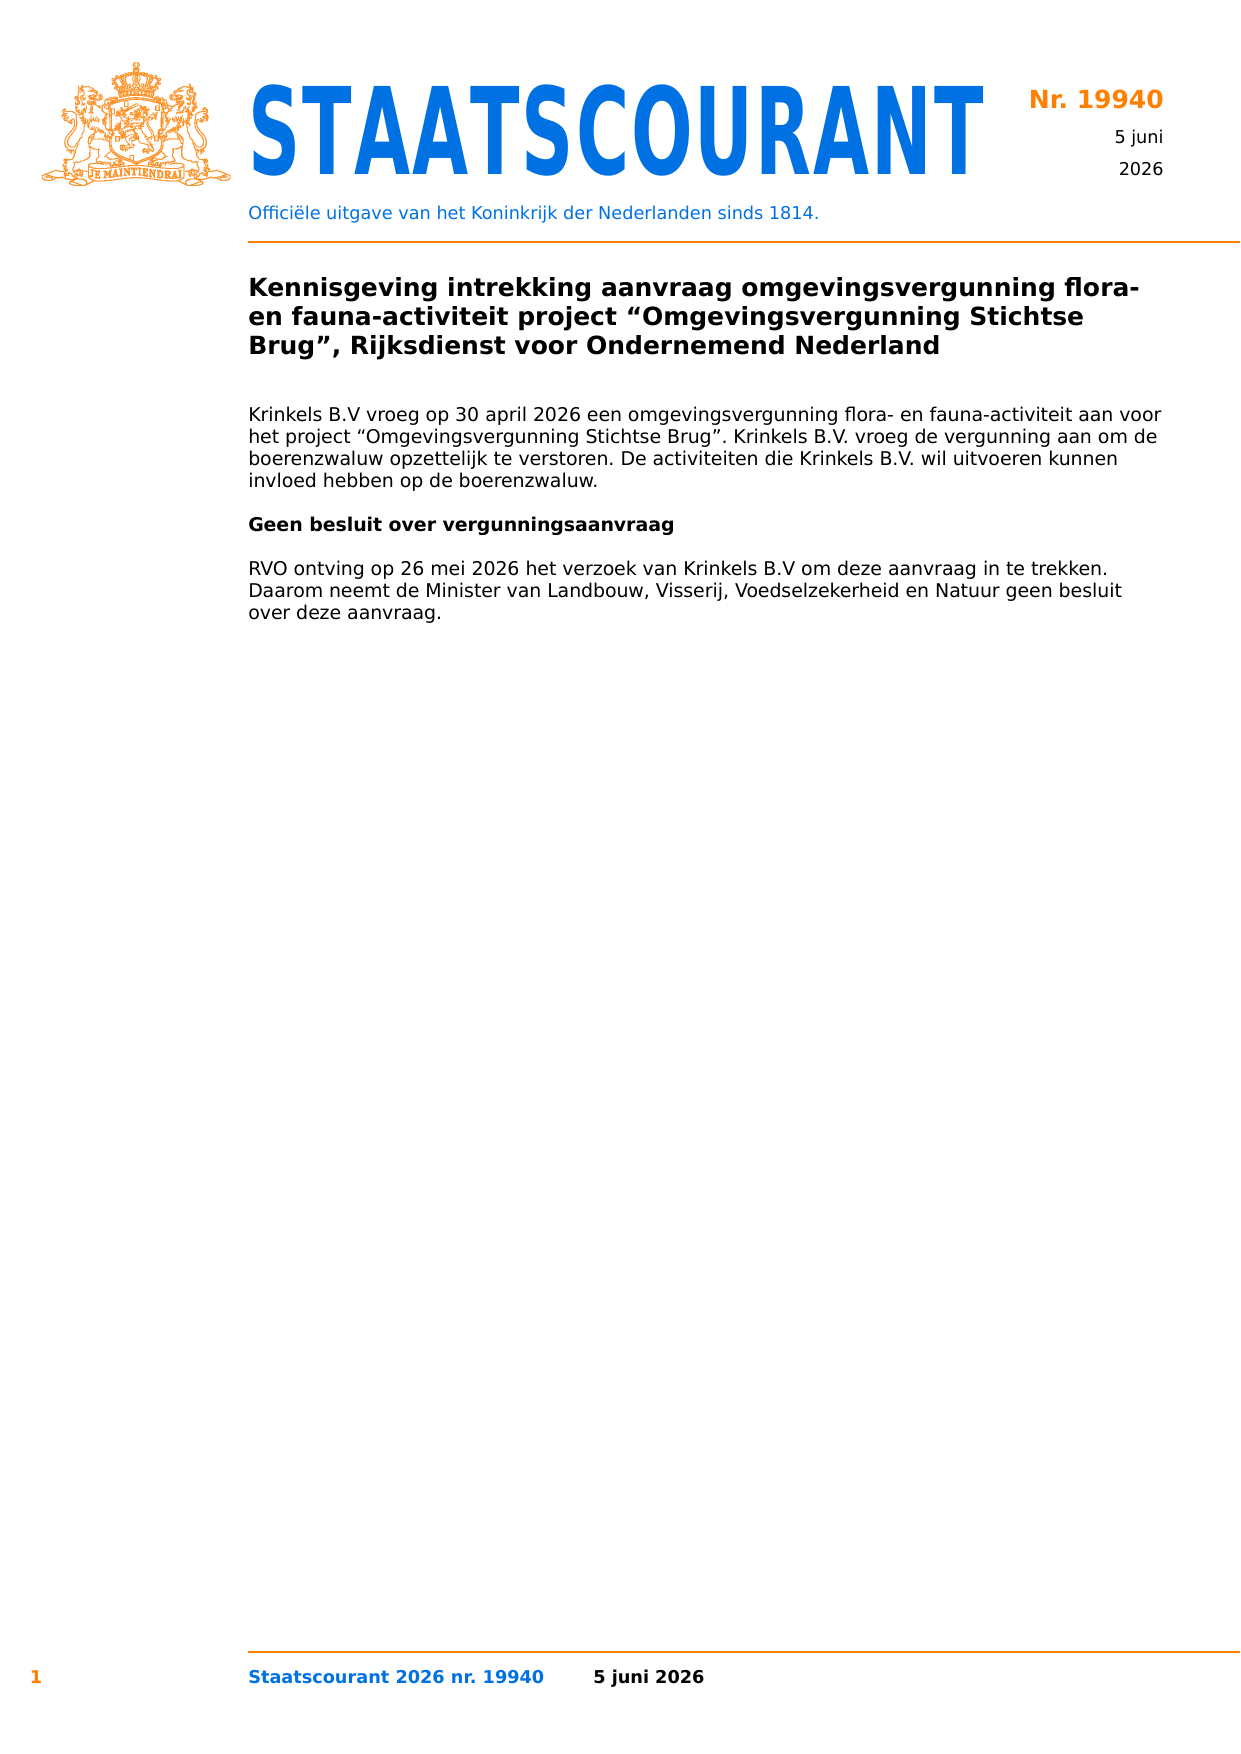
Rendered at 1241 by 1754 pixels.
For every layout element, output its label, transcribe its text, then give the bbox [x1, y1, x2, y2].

subtitle Kennisgeving intrekking aanvraag omgevingsvergunning flora- en fauna-activiteit project “Omgevingsvergunning Stichtse Brug”, Rijksdienst voor Ondernemend Nederland [248, 273, 1163, 361]
picture [41, 62, 231, 186]
text Krinkels B.V vroeg op 30 april 2026 een omgevingsvergunning flora- en fauna-activiteit aan voor het project “Omgevingsvergunning Stichtse Brug”. Krinkels B.V. vroeg de vergunning aan om de boerenzwaluw opzettelijk te verstoren. De activiteiten die Krinkels B.V. wil uitvoeren kunnen invloed hebben op de boerenzwaluw. [248, 404, 1163, 492]
table_header STAATSCOURANT [248, 62, 998, 203]
subtitle Geen besluit over vergunningsaanvraag [248, 514, 1163, 536]
table_cell Officiële uitgave van het Koninkrijk der Nederlanden sinds 1814. [248, 203, 1240, 241]
table_header Nr. 19940 [998, 62, 1240, 121]
table_cell 2026 [998, 153, 1240, 203]
table_cell 5 juni [998, 121, 1240, 153]
table_header [25, 62, 248, 241]
text RVO ontving op 26 mei 2026 het verzoek van Krinkels B.V om deze aanvraag in te trekken. Daarom neemt de Minister van Landbouw, Visserij, Voedselzekerheid en Natuur geen besluit over deze aanvraag. [248, 558, 1163, 624]
